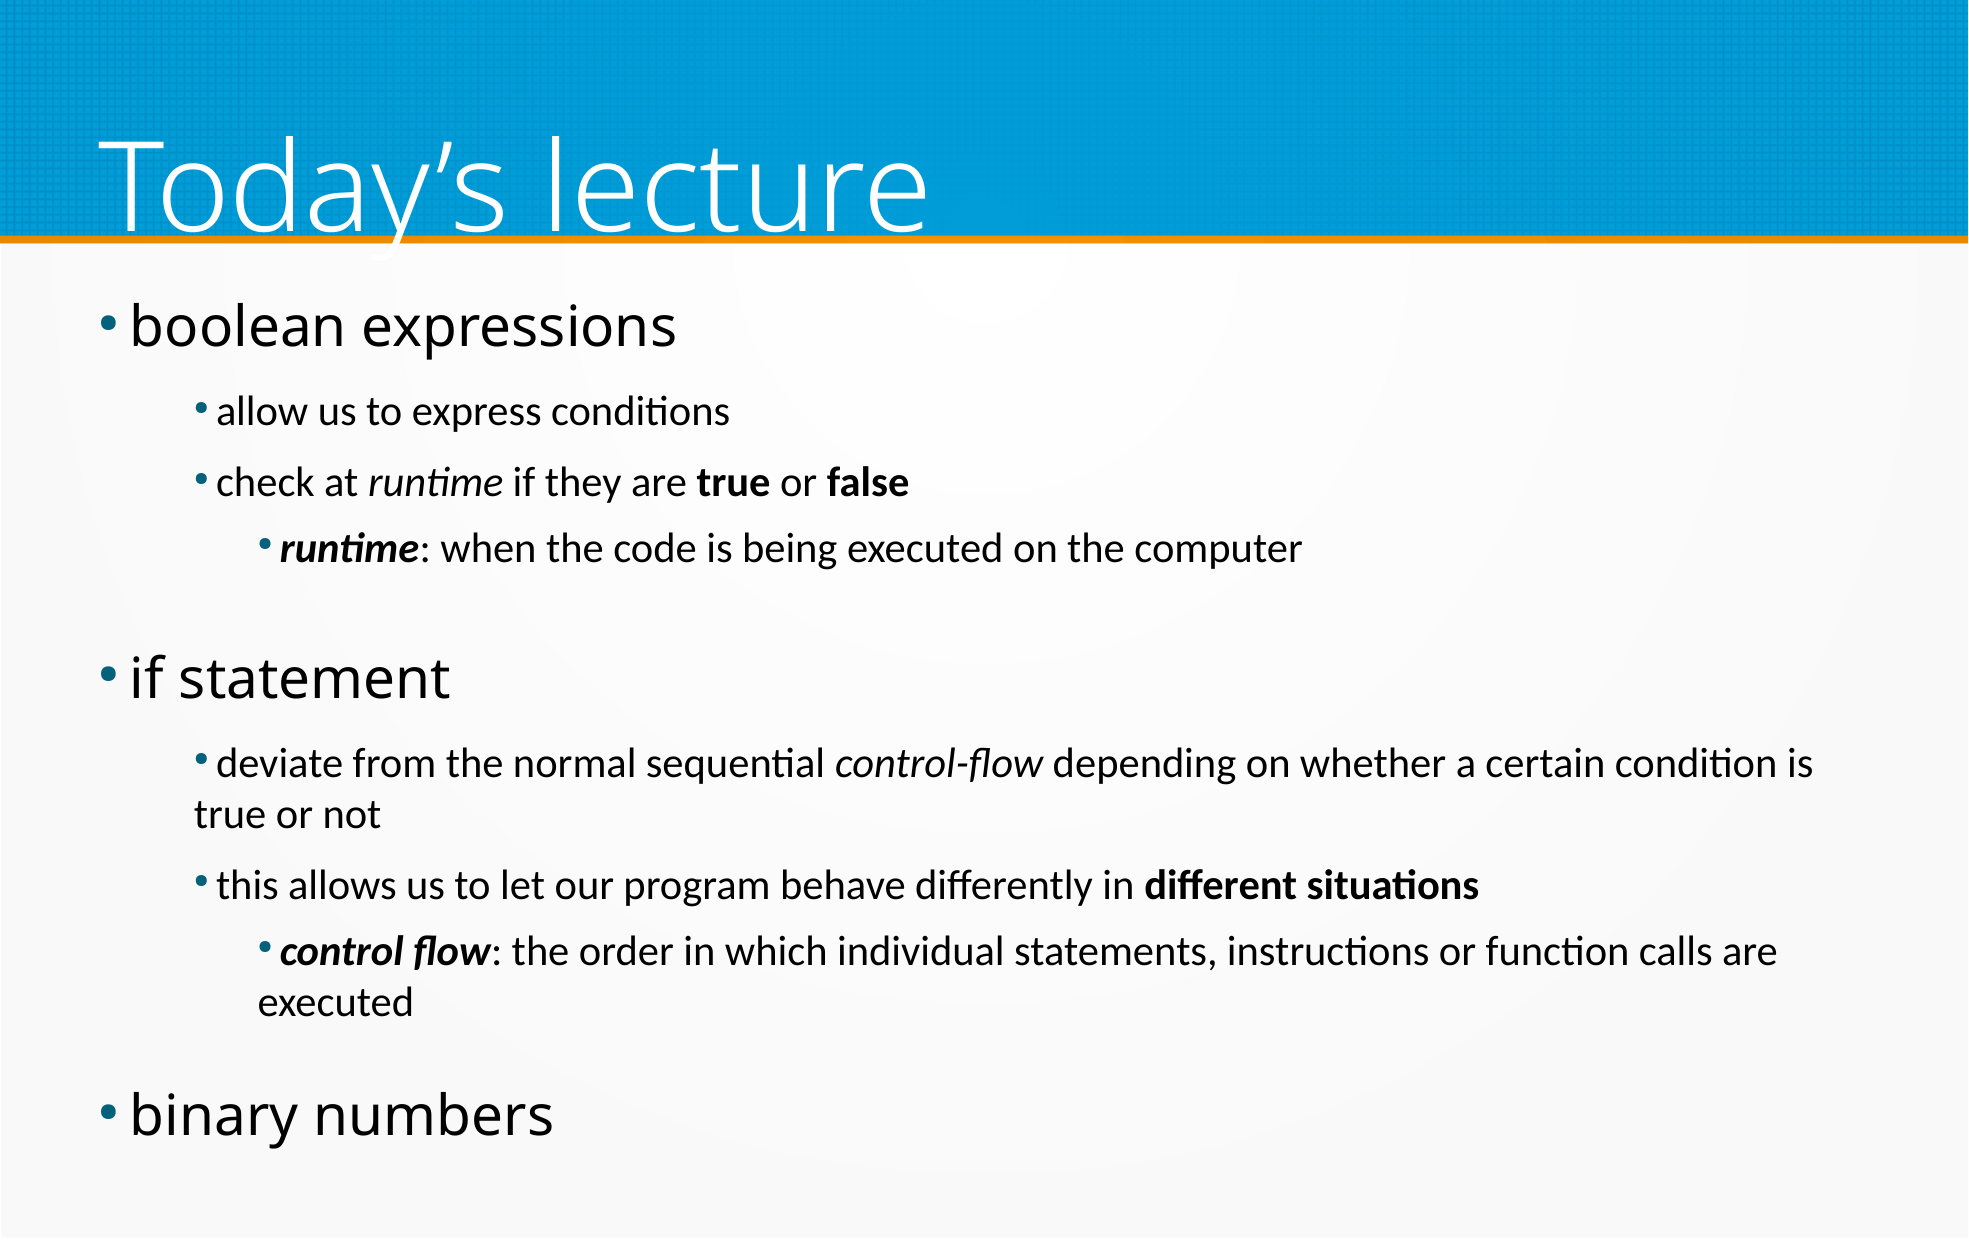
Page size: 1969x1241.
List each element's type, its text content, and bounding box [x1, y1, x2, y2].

title Today’s lecture [98, 49, 1870, 257]
list boolean expressions allow us to express conditions check at runtime if they are true or false runtime: when the code is being executed on the computer if statement deviate from the normal sequential control-flow depending on whether a certain condition is true or not this allows us to let our program behave differently in different situations control flow: the order in which individual statements, instructions or function calls are executed binary numbers [98, 290, 1870, 1156]
picture [0, 236, 1969, 1241]
